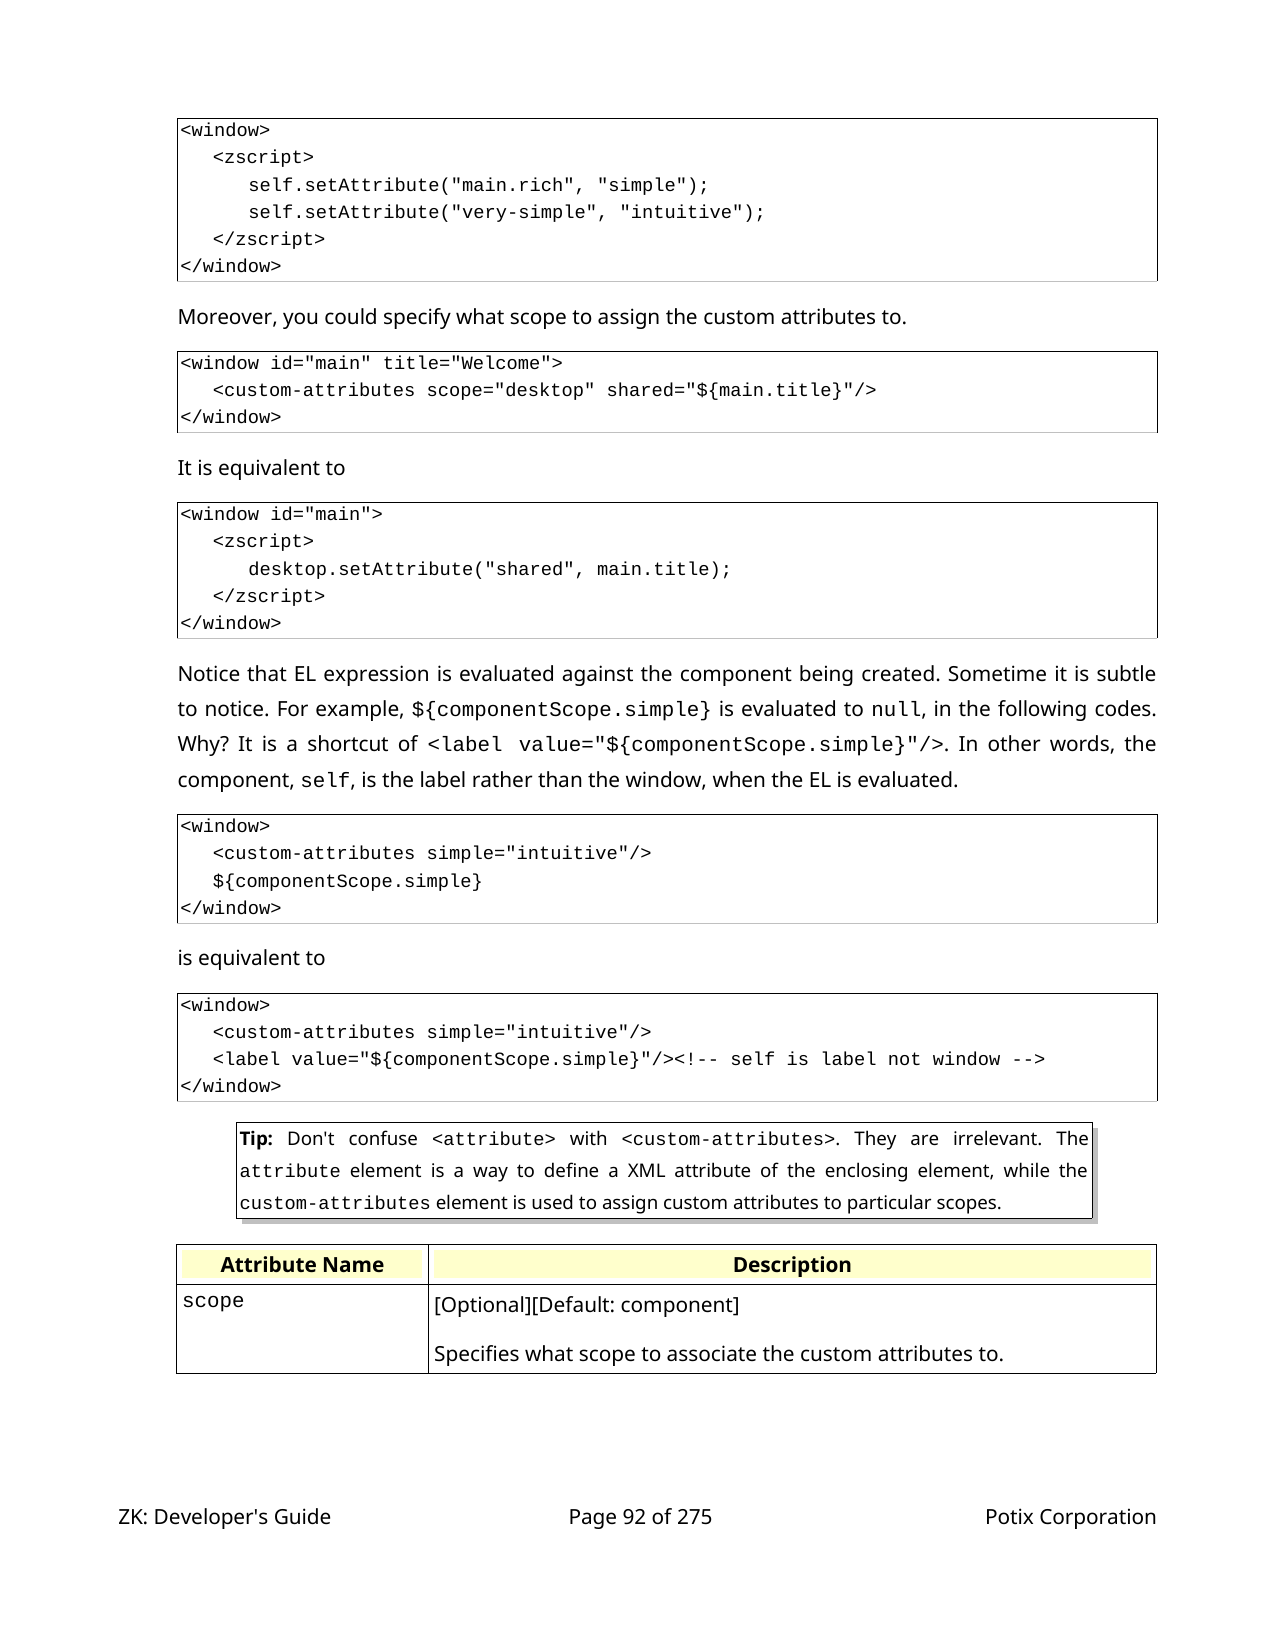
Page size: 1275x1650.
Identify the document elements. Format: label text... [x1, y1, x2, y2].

table_cell [Optional][Default: component] Specifies what scope to associate the custom attributes to. [429, 1285, 1156, 1373]
text <custom-attributes simple="intuitive"/> [178, 1019, 1157, 1044]
text </window> [178, 611, 1157, 638]
table_cell scope [177, 1285, 428, 1373]
text Moreover, you could specify what scope to assign the custom attributes to. [177, 302, 1157, 330]
text </window> [178, 1074, 1157, 1101]
text </window> [178, 405, 1157, 432]
table_header Attribute Name [177, 1245, 428, 1284]
text is equivalent to [177, 943, 1157, 972]
text <window> [178, 815, 1157, 838]
text </window> [178, 896, 1157, 923]
text self.setAttribute("very-simple", "intuitive"); [178, 200, 1157, 224]
text </window> [178, 254, 1157, 281]
text Notice that EL expression is evaluated against the component being created. Sometime it is subtle to notice. For example, ${componentScope.simple} is evaluated to null, in the following codes. Why? It is a shortcut of <label value="${componentScope.simple}"/>. In other words, the component, self, is the label rather than the window, when the EL is evaluated. [177, 659, 1157, 793]
text <label value="${componentScope.simple}"/><!-- self is label not window --> [178, 1047, 1157, 1071]
text <window> [178, 119, 1157, 142]
text <custom-attributes simple="intuitive"/> [178, 841, 1157, 866]
text <window id="main"> [178, 503, 1157, 526]
text <zscript> [178, 529, 1157, 553]
text self.setAttribute("main.rich", "simple"); [178, 172, 1157, 197]
text <window> [178, 994, 1157, 1017]
text </zscript> [178, 227, 1157, 251]
text Tip: Don't confuse <attribute> with <custom-attributes>. They are irrelevant. The attribute element is a way to define a XML attribute of the enclosing element, while the custom-attributes element is used to assign custom attributes to particular scopes. [237, 1123, 1092, 1218]
text </zscript> [178, 583, 1157, 608]
text <custom-attributes scope="desktop" shared="${main.title}"/> [178, 378, 1157, 402]
text It is equivalent to [177, 453, 1157, 481]
text <zscript> [178, 145, 1157, 169]
text <window id="main" title="Welcome"> [178, 352, 1157, 375]
table_header Description [429, 1245, 1156, 1284]
text ${componentScope.simple} [178, 868, 1157, 893]
text desktop.setAttribute("shared", main.title); [178, 556, 1157, 581]
